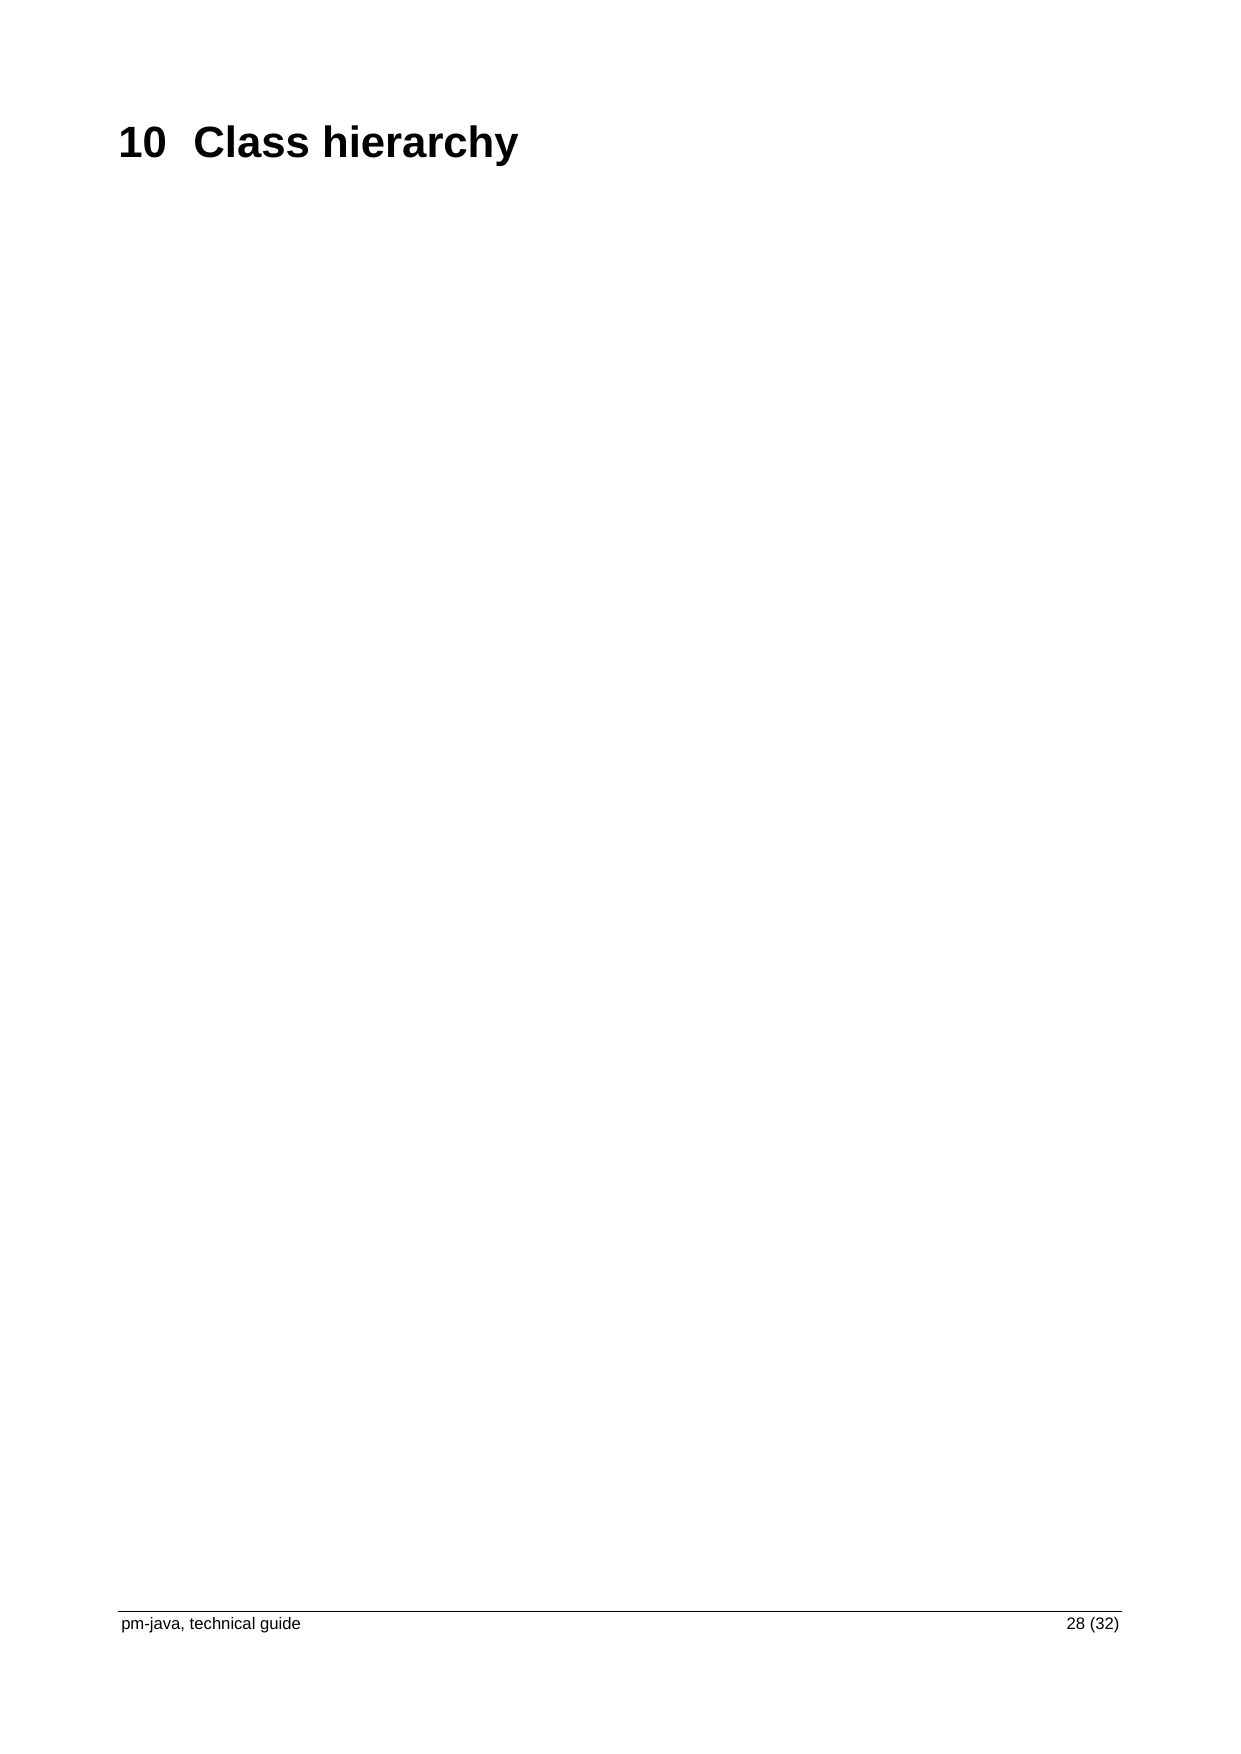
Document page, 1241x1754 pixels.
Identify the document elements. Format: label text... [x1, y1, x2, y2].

subtitle Class hierarchy [118, 118, 1122, 167]
